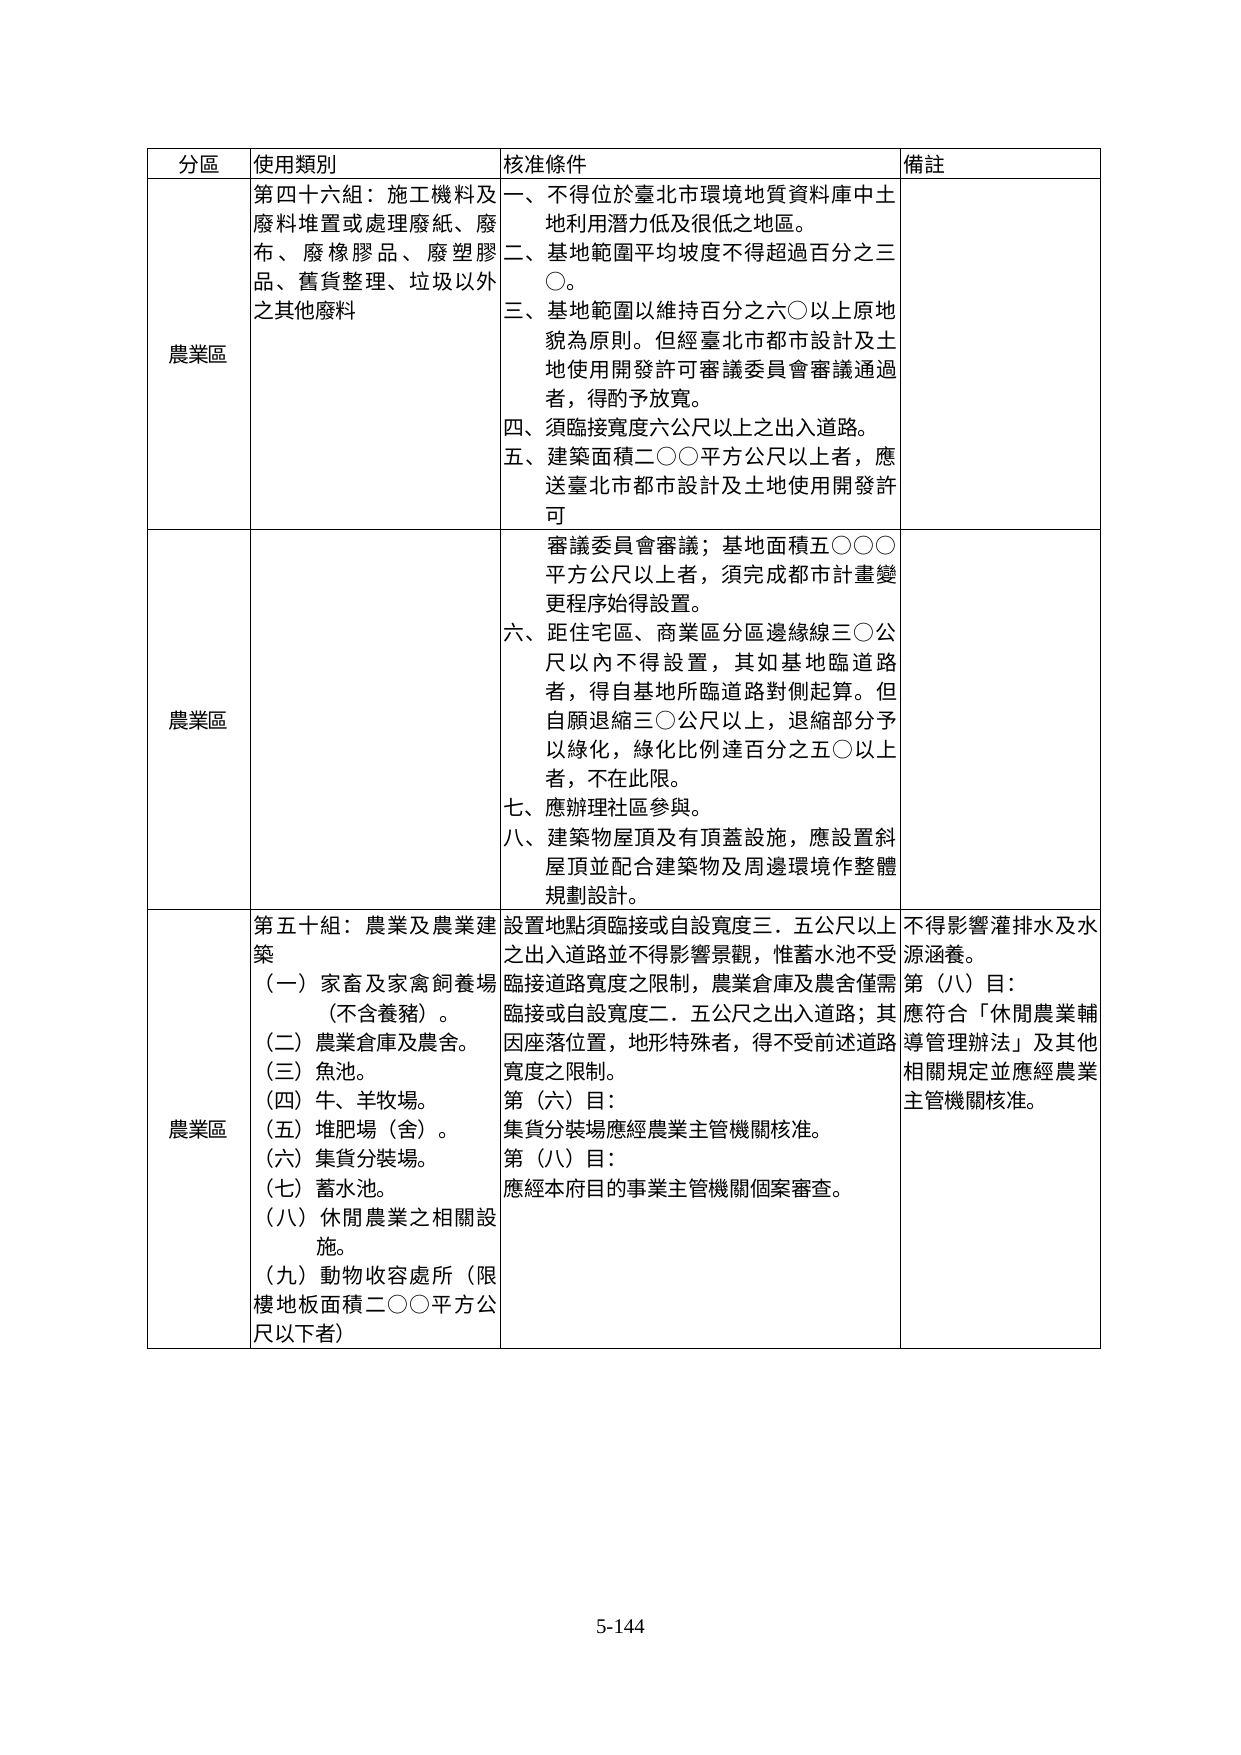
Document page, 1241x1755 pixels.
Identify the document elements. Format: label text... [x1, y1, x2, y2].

table_cell 農業區 [148, 530, 250, 909]
table_cell 設置地點須臨接或自設寬度三．五公尺以上之出入道路並不得影響景觀，惟蓄水池不受臨接道路寬度之限制，農業倉庫及農舍僅需臨接或自設寬度二．五公尺之出入道路；其因座落位置，地形特殊者，得不受前述道路寬度之限制。 第（六）目： 集貨分裝場應經農業主管機關核准。 第（八）目： 應經本府目的事業主管機關個案審查。 [501, 910, 900, 1348]
table_cell 農業區 [148, 910, 250, 1348]
table_header 核准條件 [501, 149, 900, 178]
table_header 備註 [901, 149, 1100, 178]
table_header 分區 [148, 149, 250, 178]
table_cell [901, 530, 1100, 909]
table_cell [901, 179, 1100, 529]
table_cell 不得影響灌排水及水源涵養。 第（八）目： 應符合「休閒農業輔導管理辦法」及其他相關規定並應經農業主管機關核准。 [901, 910, 1100, 1348]
table_cell 審議委員會審議；基地面積五○○○平方公尺以上者，須完成都市計畫變更程序始得設置。 六、距住宅區、商業區分區邊緣線三○公尺以內不得設置，其如基地臨道路者，得自基地所臨道路對側起算。但自願退縮三○公尺以上，退縮部分予以綠化，綠化比例達百分之五○以上者，不在此限。 七、應辦理社區參與。 八、建築物屋頂及有頂蓋設施，應設置斜屋頂並配合建築物及周邊環境作整體規劃設計。 [501, 530, 900, 909]
table_cell 一、不得位於臺北市環境地質資料庫中土地利用潛力低及很低之地區。 二、基地範圍平均坡度不得超過百分之三○。 三、基地範圍以維持百分之六○以上原地貌為原則。但經臺北市都市設計及土地使用開發許可審議委員會審議通過者，得酌予放寬。 四、須臨接寬度六公尺以上之出入道路。 五、建築面積二○○平方公尺以上者，應送臺北市都市設計及土地使用開發許可 [501, 179, 900, 529]
table_header 使用類別 [251, 149, 500, 178]
table_cell 第五十組：農業及農業建築 （一）家畜及家禽飼養場（不含養豬）。 （二）農業倉庫及農舍。 （三）魚池。 （四）牛、羊牧場。 （五）堆肥場（舍）。 （六）集貨分裝場。 （七）蓄水池。 （八）休閒農業之相關設施。 （九）動物收容處所（限樓地板面積二○○平方公尺以下者） [251, 910, 500, 1348]
table_cell 第四十六組：施工機料及廢料堆置或處理廢紙、廢布、廢橡膠品、廢塑膠品、舊貨整理、垃圾以外之其他廢料 [251, 179, 500, 529]
table_cell 農業區 [148, 179, 250, 529]
table_cell [251, 530, 500, 909]
